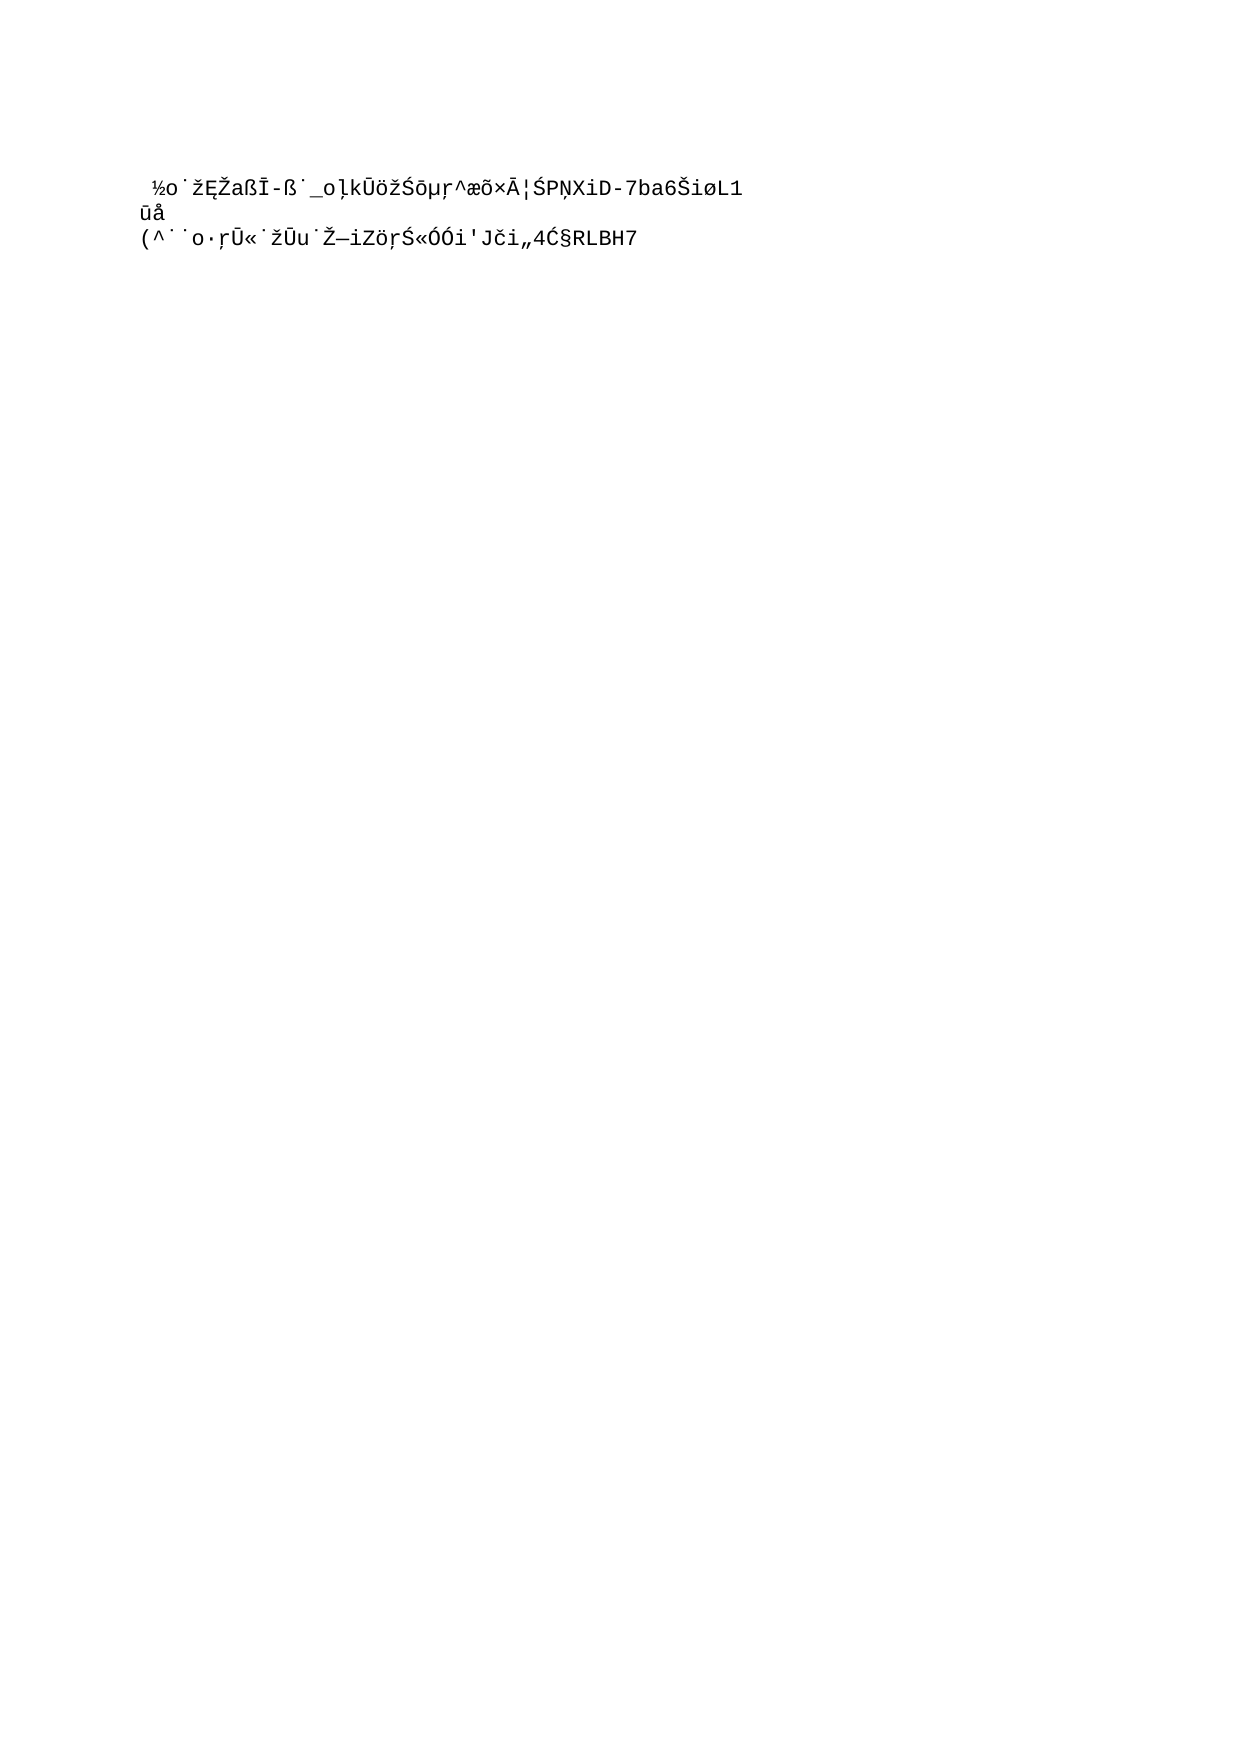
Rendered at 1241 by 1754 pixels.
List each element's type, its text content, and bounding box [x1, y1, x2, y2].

text ½o˙žĘŽaßĪ-ß˙_oļkŪöžŚōµŗ^æ­õ×Ā¦ŚPŅXiD-7ba6ŠiøL1 ūå (^˙˙o·ŗŪ«˙žŪu˙Ž—iZöŗŚ«ÓÓi'Jči„4Ć§RLBH7 [139, 177, 1101, 252]
